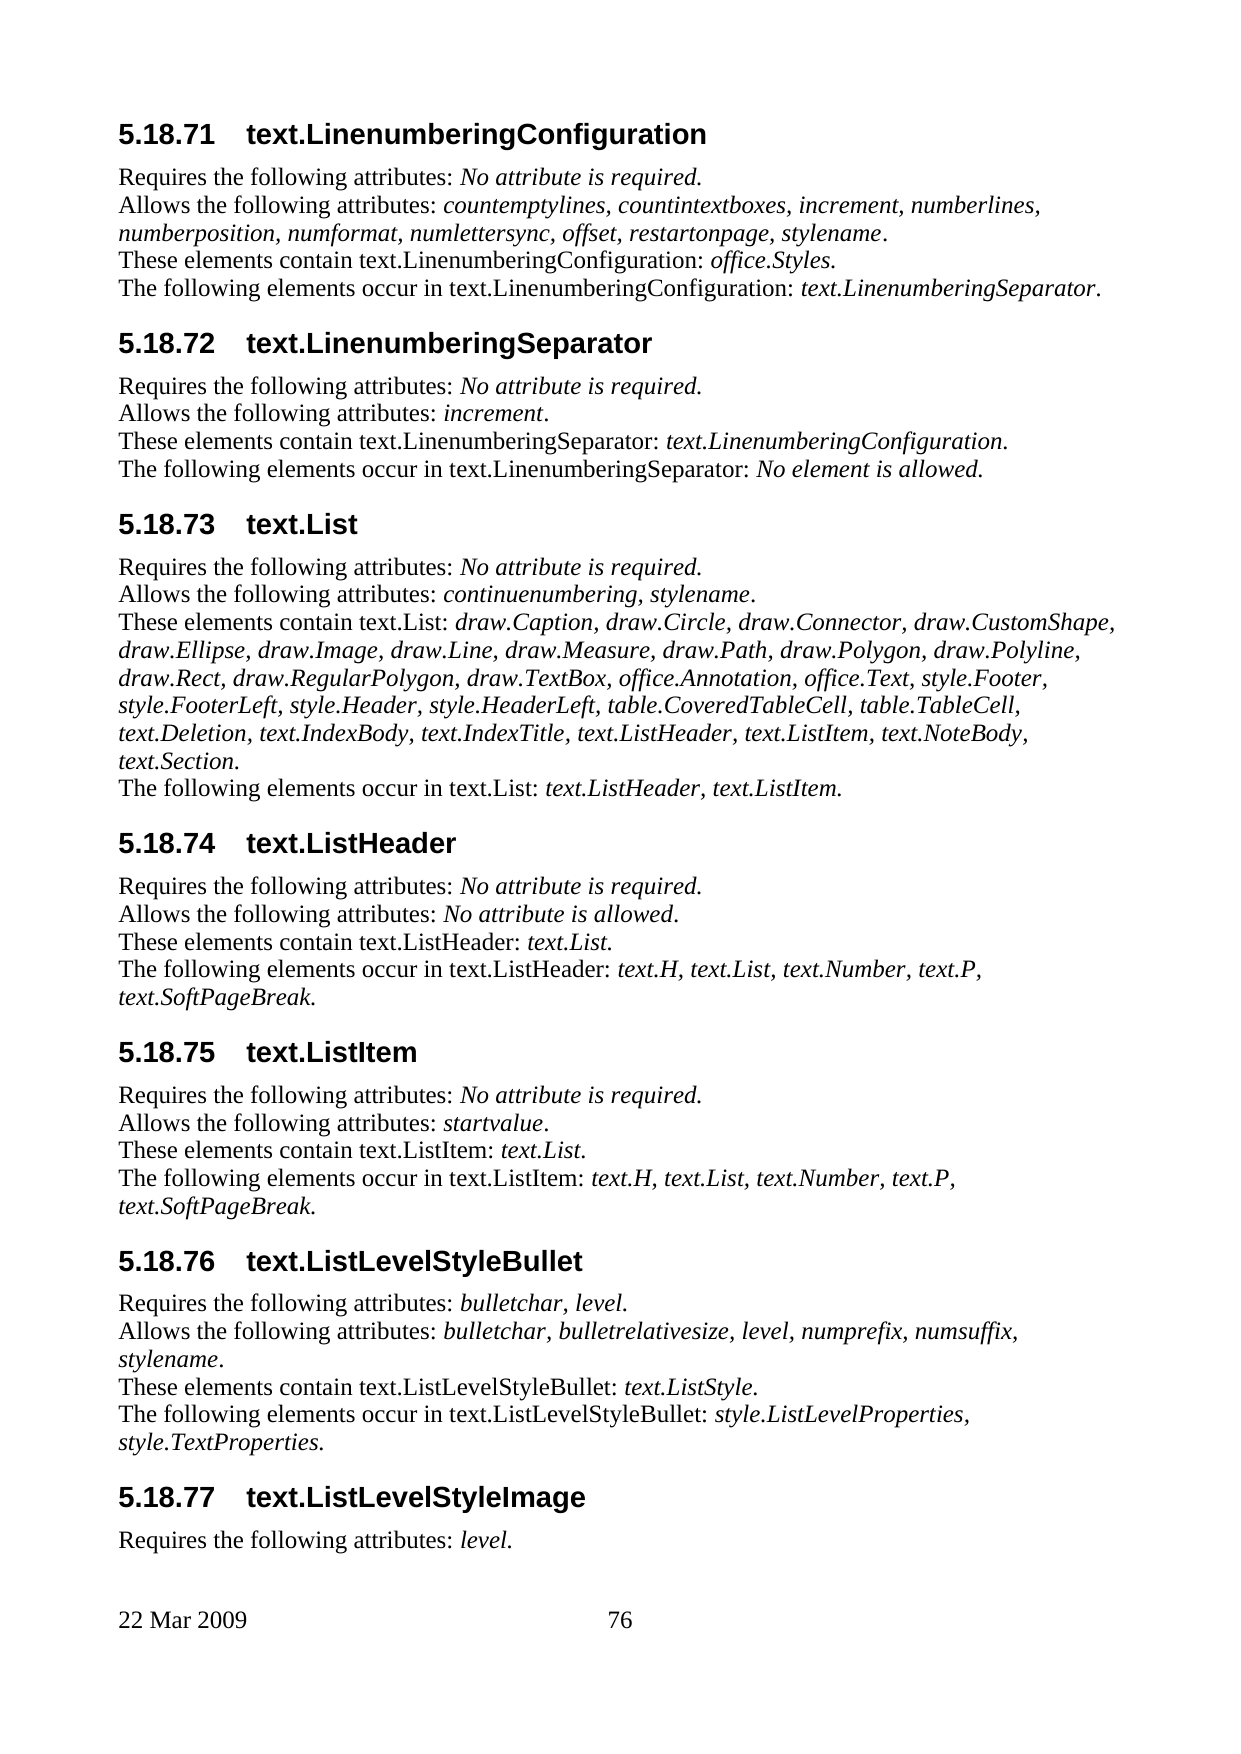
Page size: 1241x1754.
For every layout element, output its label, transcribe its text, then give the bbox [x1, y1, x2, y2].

text Allows the following attributes: continuenumbering, stylename. [118, 581, 1122, 608]
text Allows the following attributes: startvalue. [118, 1109, 1122, 1136]
text These elements contain text.ListItem: text.List. [118, 1136, 1122, 1164]
text The following elements occur in text.List: text.ListHeader, text.ListItem. [118, 774, 1122, 802]
text Allows the following attributes: No attribute is allowed. [118, 900, 1122, 928]
text Requires the following attributes: No attribute is required. [118, 553, 1122, 581]
subtitle text.List [118, 508, 1122, 540]
text These elements contain text.LinenumberingConfiguration: office.Styles. [118, 246, 1122, 274]
subtitle text.ListLevelStyleBullet [118, 1244, 1122, 1277]
text Requires the following attributes: No attribute is required. [118, 372, 1122, 399]
text These elements contain text.ListHeader: text.List. [118, 928, 1122, 955]
text These elements contain text.ListLevelStyleBullet: text.ListStyle. [118, 1373, 1122, 1400]
text Requires the following attributes: bulletchar, level. [118, 1289, 1122, 1317]
text Allows the following attributes: increment. [118, 399, 1122, 427]
subtitle text.ListLevelStyleImage [118, 1481, 1122, 1513]
text Requires the following attributes: No attribute is required. [118, 163, 1122, 191]
text Allows the following attributes: countemptylines, countintextboxes, increment, numberlines, numberposition, numformat, numlettersync, offset, restartonpage, stylename. [118, 191, 1122, 246]
text Requires the following attributes: No attribute is required. [118, 872, 1122, 900]
text These elements contain text.LinenumberingSeparator: text.LinenumberingConfiguration. [118, 427, 1122, 455]
text The following elements occur in text.ListHeader: text.H, text.List, text.Number, text.P, text.SoftPageBreak. [118, 955, 1122, 1011]
text Requires the following attributes: level. [118, 1526, 1122, 1554]
subtitle text.ListHeader [118, 827, 1122, 860]
text The following elements occur in text.ListItem: text.H, text.List, text.Number, text.P, text.SoftPageBreak. [118, 1164, 1122, 1219]
text The following elements occur in text.LinenumberingConfiguration: text.LinenumberingSeparator. [118, 274, 1122, 302]
subtitle text.ListItem [118, 1036, 1122, 1068]
text These elements contain text.List: draw.Caption, draw.Circle, draw.Connector, draw.CustomShape, draw.Ellipse, draw.Image, draw.Line, draw.Measure, draw.Path, draw.Polygon, draw.Polyline, draw.Rect, draw.RegularPolygon, draw.TextBox, office.Annotation, office.Text, style.Footer, style.FooterLeft, style.Header, style.HeaderLeft, table.CoveredTableCell, table.TableCell, text.Deletion, text.IndexBody, text.IndexTitle, text.ListHeader, text.ListItem, text.NoteBody, text.Section. [118, 608, 1122, 774]
text The following elements occur in text.ListLevelStyleBullet: style.ListLevelProperties, style.TextProperties. [118, 1400, 1122, 1456]
subtitle text.LinenumberingConfiguration [118, 118, 1122, 151]
text Requires the following attributes: No attribute is required. [118, 1081, 1122, 1109]
text Allows the following attributes: bulletchar, bulletrelativesize, level, numprefix, numsuffix, stylename. [118, 1317, 1122, 1373]
text The following elements occur in text.LinenumberingSeparator: No element is allowed. [118, 455, 1122, 483]
subtitle text.LinenumberingSeparator [118, 327, 1122, 359]
